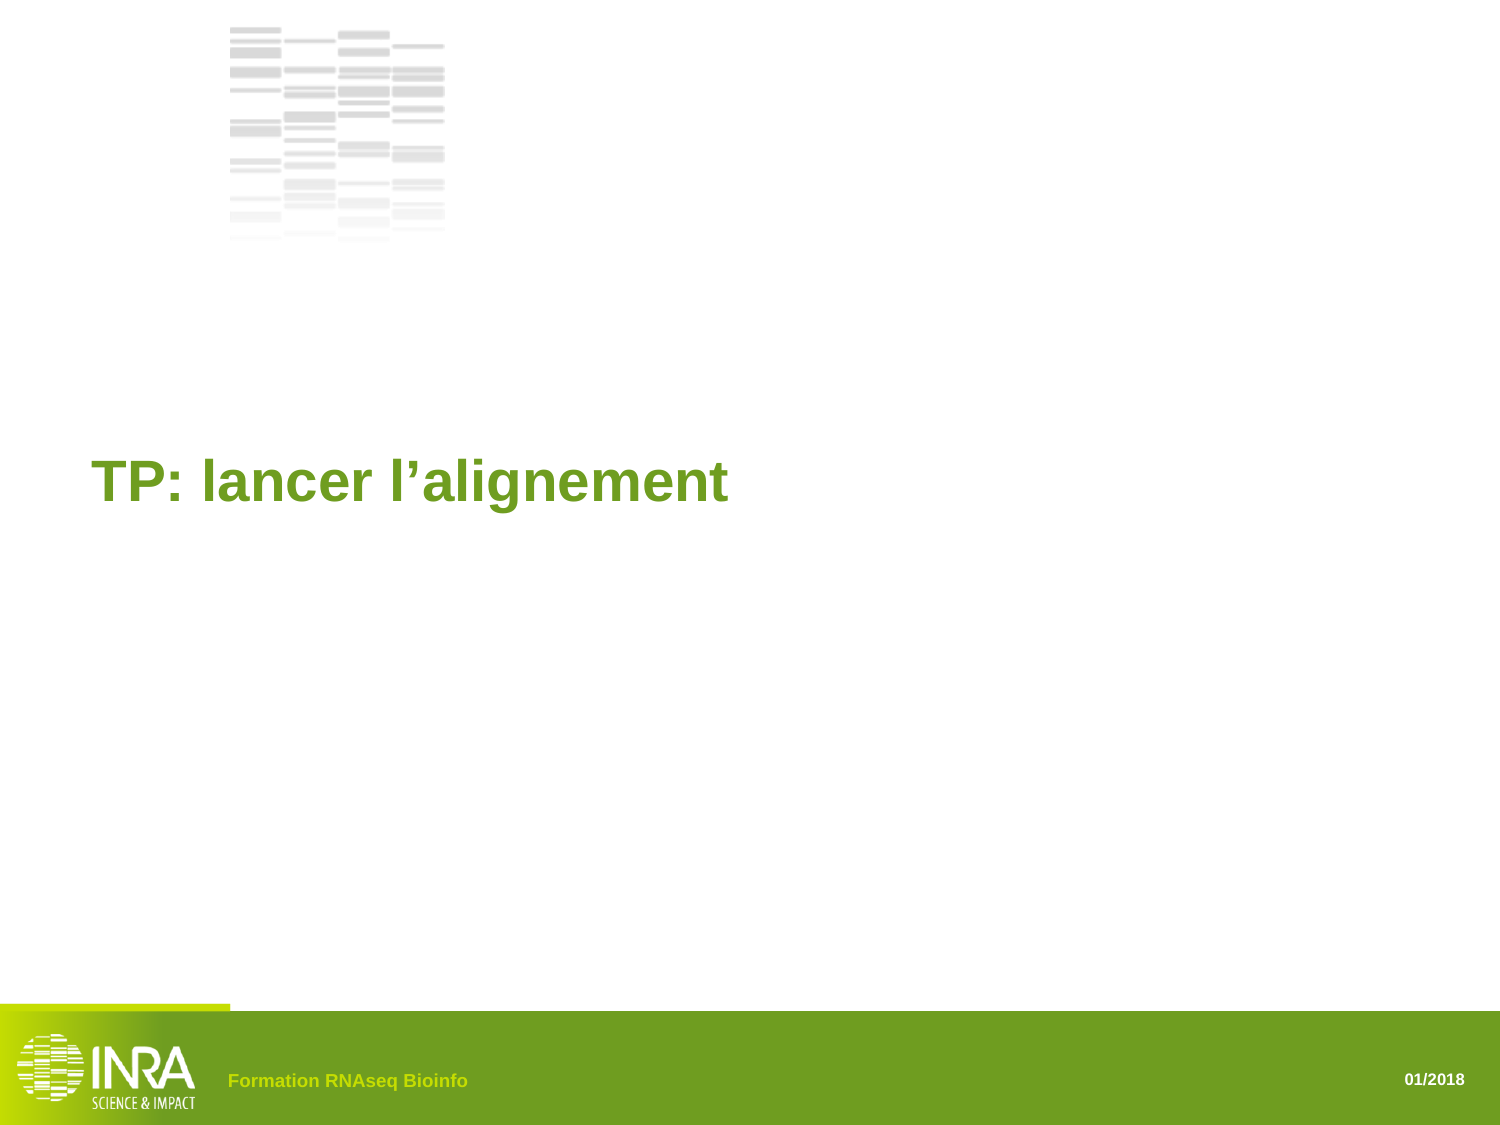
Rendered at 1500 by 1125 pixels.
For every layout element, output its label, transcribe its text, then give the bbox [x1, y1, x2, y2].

picture [230, 7, 445, 348]
picture [17, 1034, 195, 1109]
title TP: lancer l’alignement [76, 430, 1411, 526]
